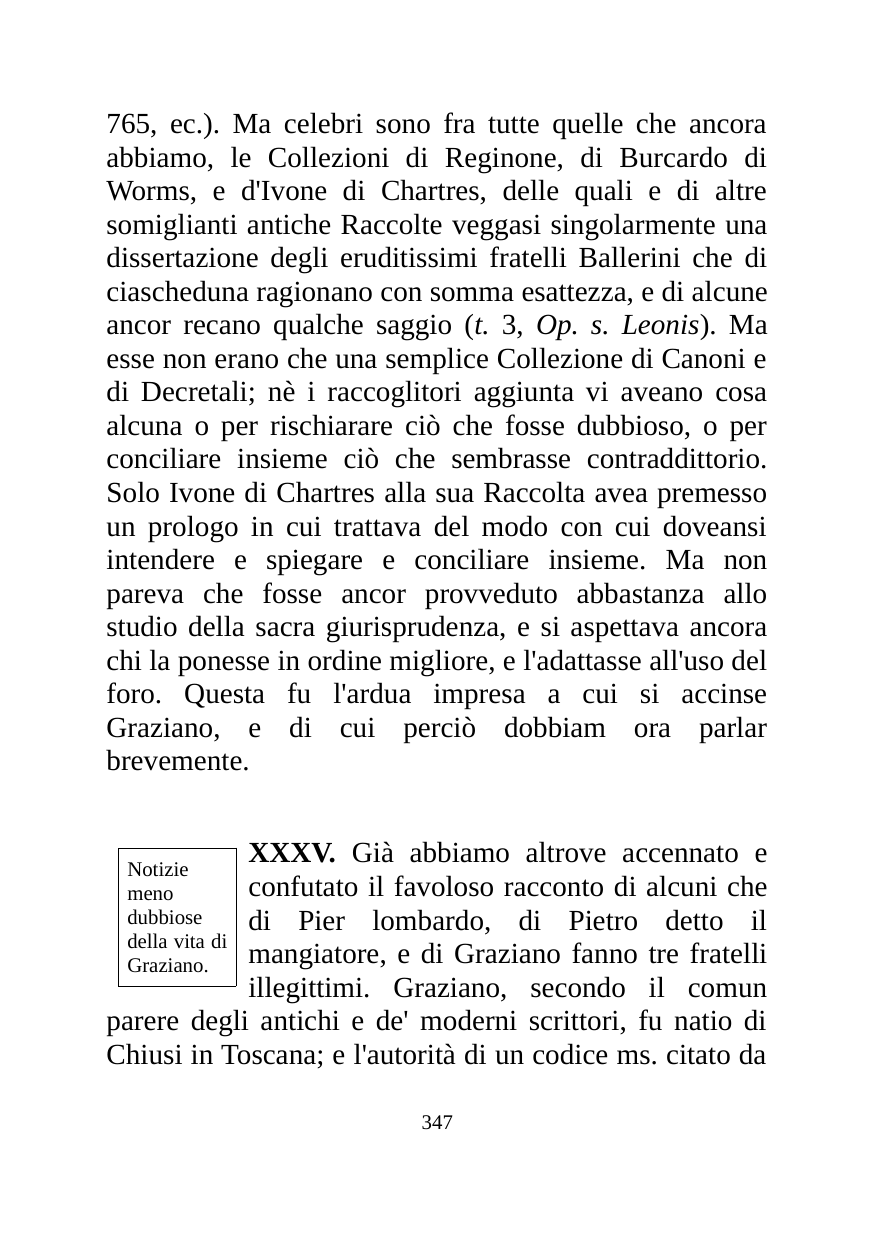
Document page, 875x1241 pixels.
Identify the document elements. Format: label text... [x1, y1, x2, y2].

text Notizie meno dubbiose della vita di Graziano. [127, 856, 227, 977]
text 765, ec.). Ma celebri sono fra tutte quelle che ancora abbiamo, le Collezioni di Reginone, di Burcardo di Worms, e d'Ivone di Chartres, delle quali e di altre somiglianti antiche Raccolte veggasi singolarmente una dissertazione degli eruditissimi fratelli Ballerini che di ciascheduna ragionano con somma esattezza, e di alcune ancor recano qualche saggio (t. 3, Op. s. Leonis). Ma esse non erano che una semplice Collezione di Canoni e di Decretali; nè i raccoglitori aggiunta vi aveano cosa alcuna o per rischiarare ciò che fosse dubbioso, o per conciliare insieme ciò che sembrasse contraddittorio. Solo Ivone di Chartres alla sua Raccolta avea premesso un prologo in cui trattava del modo con cui doveansi intendere e spiegare e conciliare insieme. Ma non pareva che fosse ancor provveduto abbastanza allo studio della sacra giurisprudenza, e si aspettava ancora chi la ponesse in ordine migliore, e l'adattasse all'uso del foro. Questa fu l'ardua impresa a cui si accinse Graziano, e di cui perciò dobbiam ora parlar brevemente. [106, 106, 768, 777]
text XXXV. Già abbiamo altrove accennato e confutato il favoloso racconto di alcuni che di Pier lombardo, di Pietro detto il mangiatore, e di Graziano fanno tre fratelli illegittimi. Graziano, secondo il comun parere degli antichi e de' moderni scrittori, fu natio di Chiusi in Toscana; e l'autorità di un codice ms. citato da [106, 836, 768, 1070]
